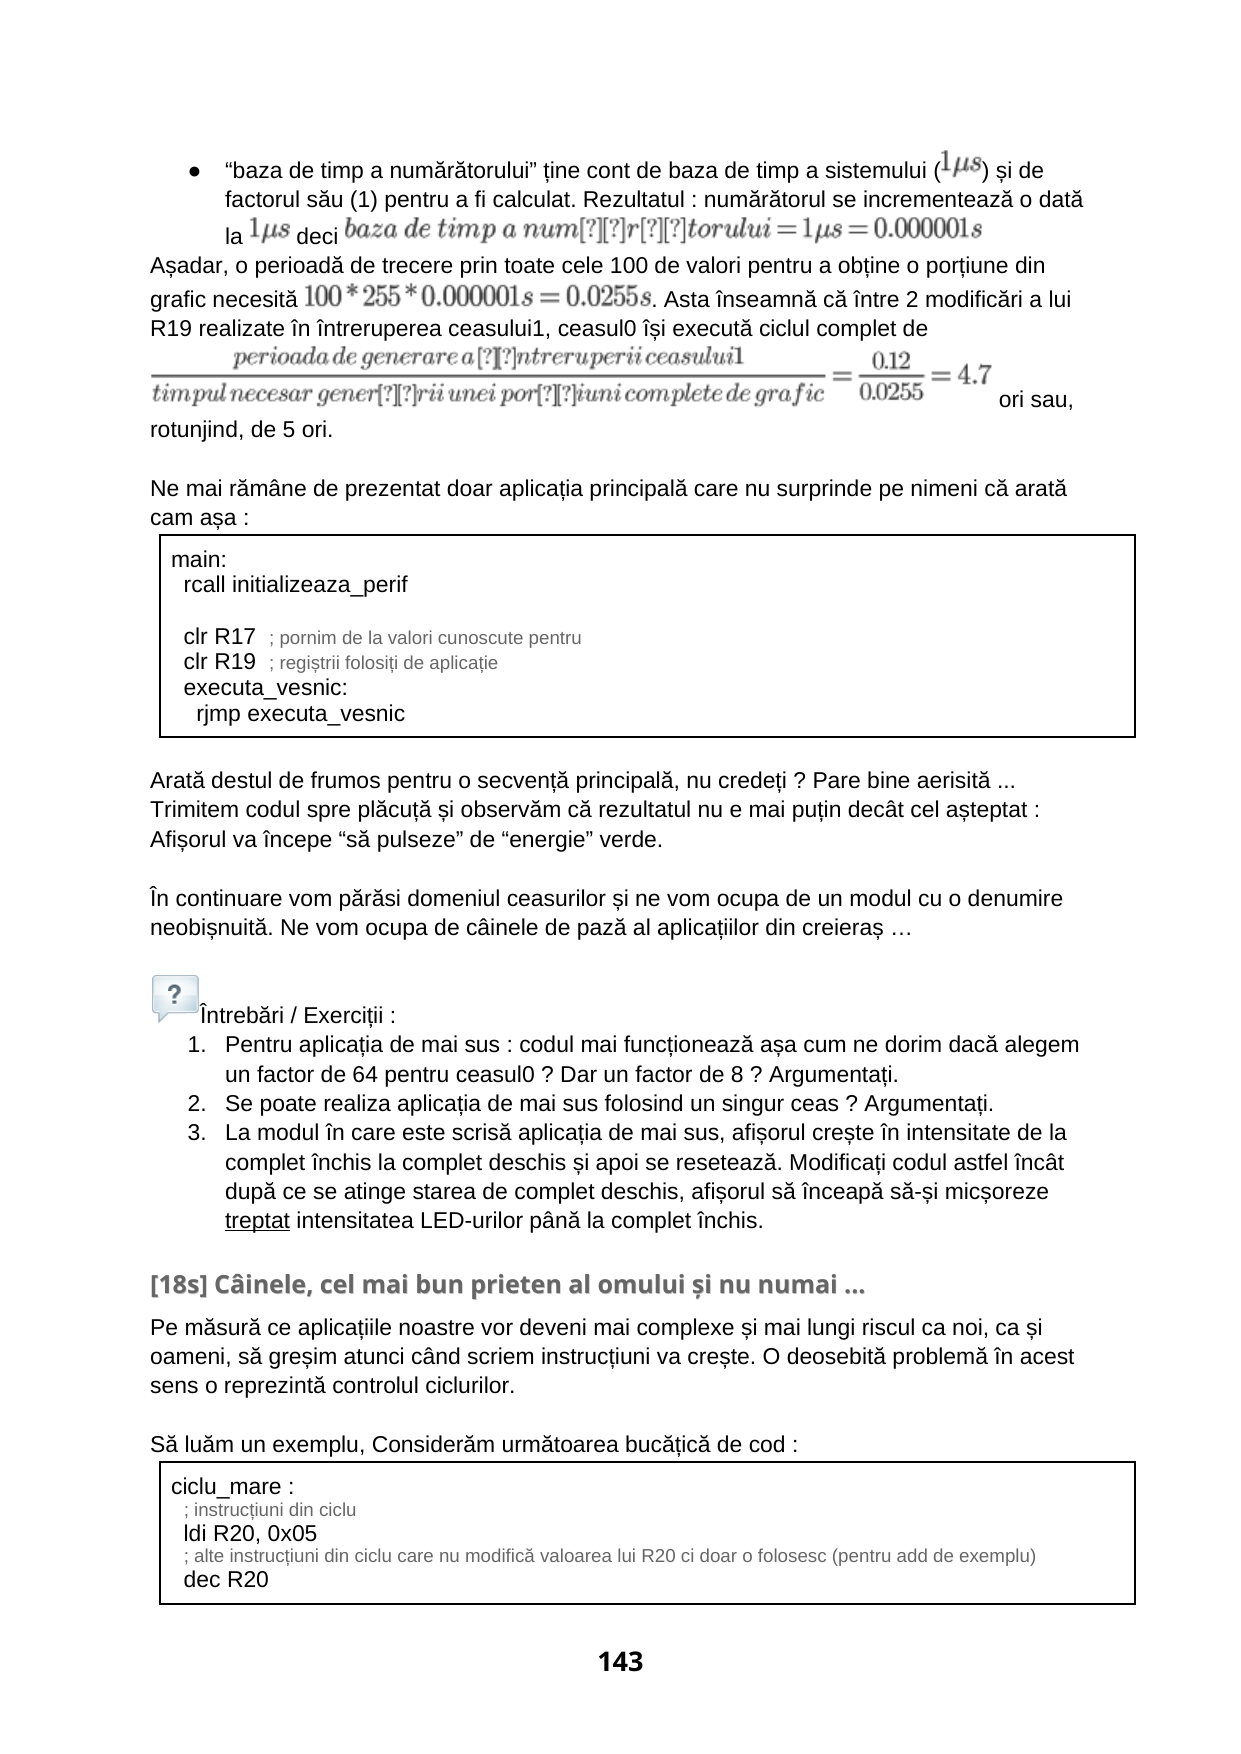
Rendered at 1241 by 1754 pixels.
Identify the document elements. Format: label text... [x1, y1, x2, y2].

text Arată destul de frumos pentru o secvență principală, nu credeți ? Pare bine aerisită ... [150, 768, 1091, 793]
picture [150, 345, 993, 408]
text Pe măsură ce aplicațiile noastre vor deveni mai complexe și mai lungi riscul ca noi, ca și oameni, să greșim atunci când scriem instrucțiuni va crește. O deosebită problemă în acest sens o reprezintă controlul ciclurilor. [150, 1314, 1091, 1399]
table_header main: rcall initializeaza_perif clr R17 ; pornim de la valori cunoscute pentru clr R19 ; regiștrii folosiți de aplicație executa_vesnic: rjmp executa_vesnic [161, 536, 1134, 736]
text Trimitem codul spre plăcuță și observăm că rezultatul nu e mai puțin decât cel așteptat : Afișorul va începe “să pulseze” de “energie” verde. [150, 797, 1091, 852]
text Întrebări / Exerciții : [150, 999, 1091, 1028]
text Să luăm un exemplu, Considerăm următoarea bucățică de cod : [150, 1432, 1091, 1457]
list La modul în care este scrisă aplicația de mai sus, afișorul crește în intensitate de la complet închis la complet deschis și apoi se resetează. Modificați codul astfel încât după ce se atinge starea de complet deschis, afișorul să înceapă să-și micșoreze treptat intensitatea LED-urilor până la complet închis. [187, 1120, 1091, 1234]
picture [941, 150, 982, 179]
text În continuare vom părăsi domeniul ceasurilor și ne vom ocupa de un modul cu o denumire neobișnuită. Ne vom ocupa de câinele de pază al aplicațiilor din creieraș … [150, 885, 1091, 940]
picture [344, 216, 983, 245]
text Așadar, o perioadă de trecere prin toate cele 100 de valori pentru a obține o porțiune din grafic necesită . Asta înseamnă că între 2 modificări a lui R19 realizate în întreruperea ceasului1, ceasul0 își execută ciclul complet de ori sau, rotunjind, de 5 ori. [150, 253, 1091, 442]
list Pentru aplicația de mai sus : codul mai funcționează așa cum ne dorim dacă alegem un factor de 64 pentru ceasul0 ? Dar un factor de 8 ? Argumentați. [187, 1032, 1091, 1087]
picture [304, 282, 652, 308]
list “baza de timp a numărătorului” ține cont de baza de timp a sistemului () și de factorul său (1) pentru a fi calculat. Rezultatul : numărătorul se incrementează o dată la deci [187, 150, 1091, 249]
table_header ciclu_mare : ; instrucțiuni din ciclu ldi R20, 0x05 ; alte instrucțiuni din ciclu care nu modifică valoarea lui R20 ci doar o folosesc (pentru add de exemplu) dec R20 [161, 1463, 1134, 1603]
list Se poate realiza aplicația de mai sus folosind un singur ceas ? Argumentați. [187, 1091, 1091, 1116]
picture [150, 973, 200, 1024]
picture [249, 216, 290, 245]
text Ne mai rămâne de prezentat doar aplicația principală care nu surprinde pe nimeni că arată cam așa : [150, 475, 1091, 530]
subtitle [18s] Câinele, cel mai bun prieten al omului și nu numai ... [150, 1267, 1091, 1301]
